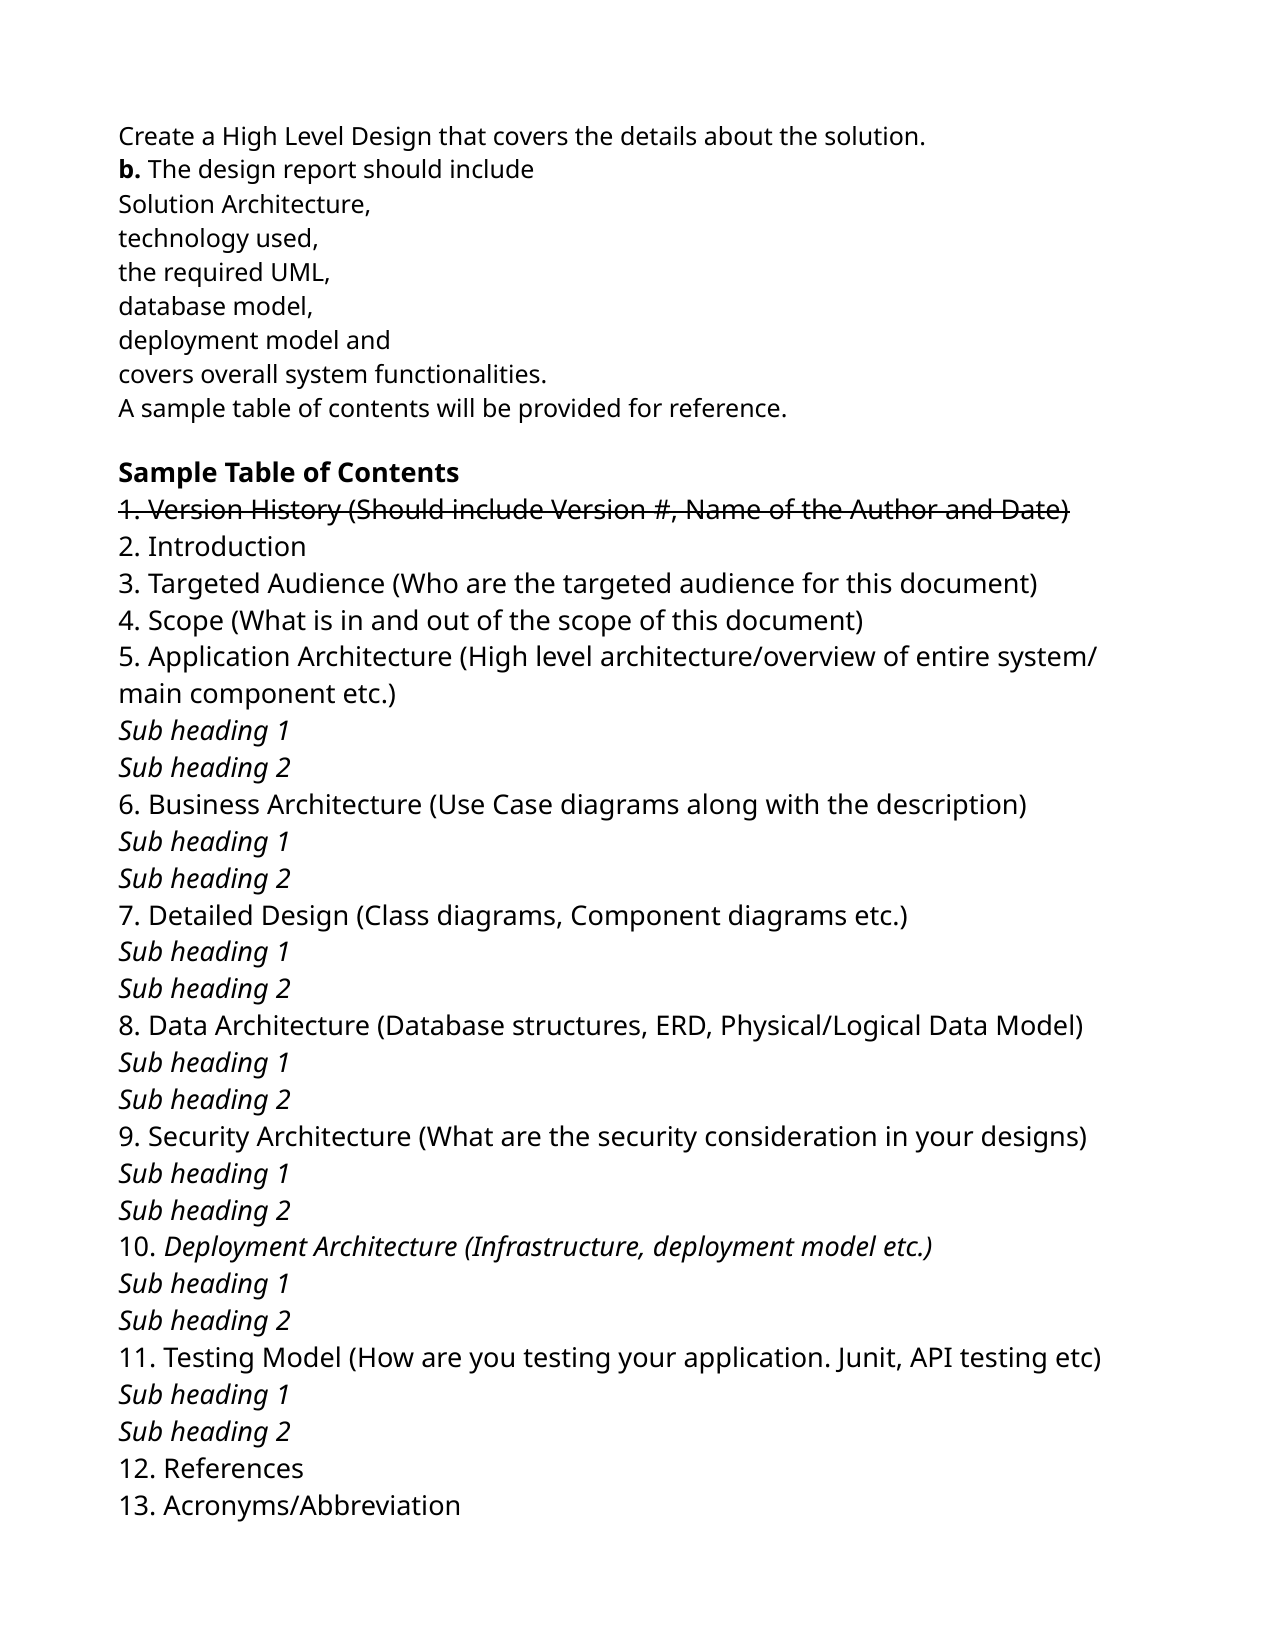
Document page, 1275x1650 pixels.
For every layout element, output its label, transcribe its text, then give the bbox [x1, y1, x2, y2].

text 2. Introduction [118, 527, 1157, 564]
text Sub heading 1 [118, 712, 1157, 748]
text Sub heading 1 [118, 1375, 1157, 1412]
text technology used, [118, 220, 1157, 254]
text b. The design report should include [118, 152, 1157, 186]
text 1. Version History (Should include Version #, Name of the Author and Date) [118, 490, 1157, 527]
text Sub heading 2 [118, 748, 1157, 785]
text Sub heading 2 [118, 970, 1157, 1007]
text Sub heading 2 [118, 1191, 1157, 1228]
text 13. Acronyms/Abbreviation [118, 1486, 1157, 1523]
text 7. Detailed Design (Class diagrams, Component diagrams etc.) [118, 896, 1157, 933]
text the required UML, [118, 254, 1157, 288]
text deployment model and [118, 322, 1157, 357]
text 11. Testing Model (How are you testing your application. Junit, API testing etc) [118, 1338, 1157, 1375]
text covers overall system functionalities. [118, 357, 1157, 391]
text Create a High Level Design that covers the details about the solution. [118, 118, 1157, 152]
text 12. References [118, 1449, 1157, 1486]
text Sample Table of Contents [118, 453, 1157, 490]
text Sub heading 2 [118, 1412, 1157, 1449]
text 3. Targeted Audience (Who are the targeted audience for this document) [118, 564, 1157, 601]
text 6. Business Architecture (Use Case diagrams along with the description) [118, 785, 1157, 822]
text Sub heading 2 [118, 1080, 1157, 1117]
text 4. Scope (What is in and out of the scope of this document) [118, 601, 1157, 638]
text Sub heading 1 [118, 1265, 1157, 1302]
text A sample table of contents will be provided for reference. [118, 391, 1157, 425]
text Sub heading 2 [118, 859, 1157, 896]
text Sub heading 2 [118, 1302, 1157, 1338]
text 5. Application Architecture (High level architecture/overview of entire system/ [118, 638, 1157, 675]
text Sub heading 1 [118, 1043, 1157, 1080]
text 8. Data Architecture (Database structures, ERD, Physical/Logical Data Model) [118, 1007, 1157, 1043]
text Solution Architecture, [118, 186, 1157, 220]
text database model, [118, 288, 1157, 322]
text main component etc.) [118, 675, 1157, 712]
text Sub heading 1 [118, 1154, 1157, 1191]
text Sub heading 1 [118, 822, 1157, 859]
text 9. Security Architecture (What are the security consideration in your designs) [118, 1117, 1157, 1154]
text 10. Deployment Architecture (Infrastructure, deployment model etc.) [118, 1228, 1157, 1265]
text Sub heading 1 [118, 933, 1157, 970]
